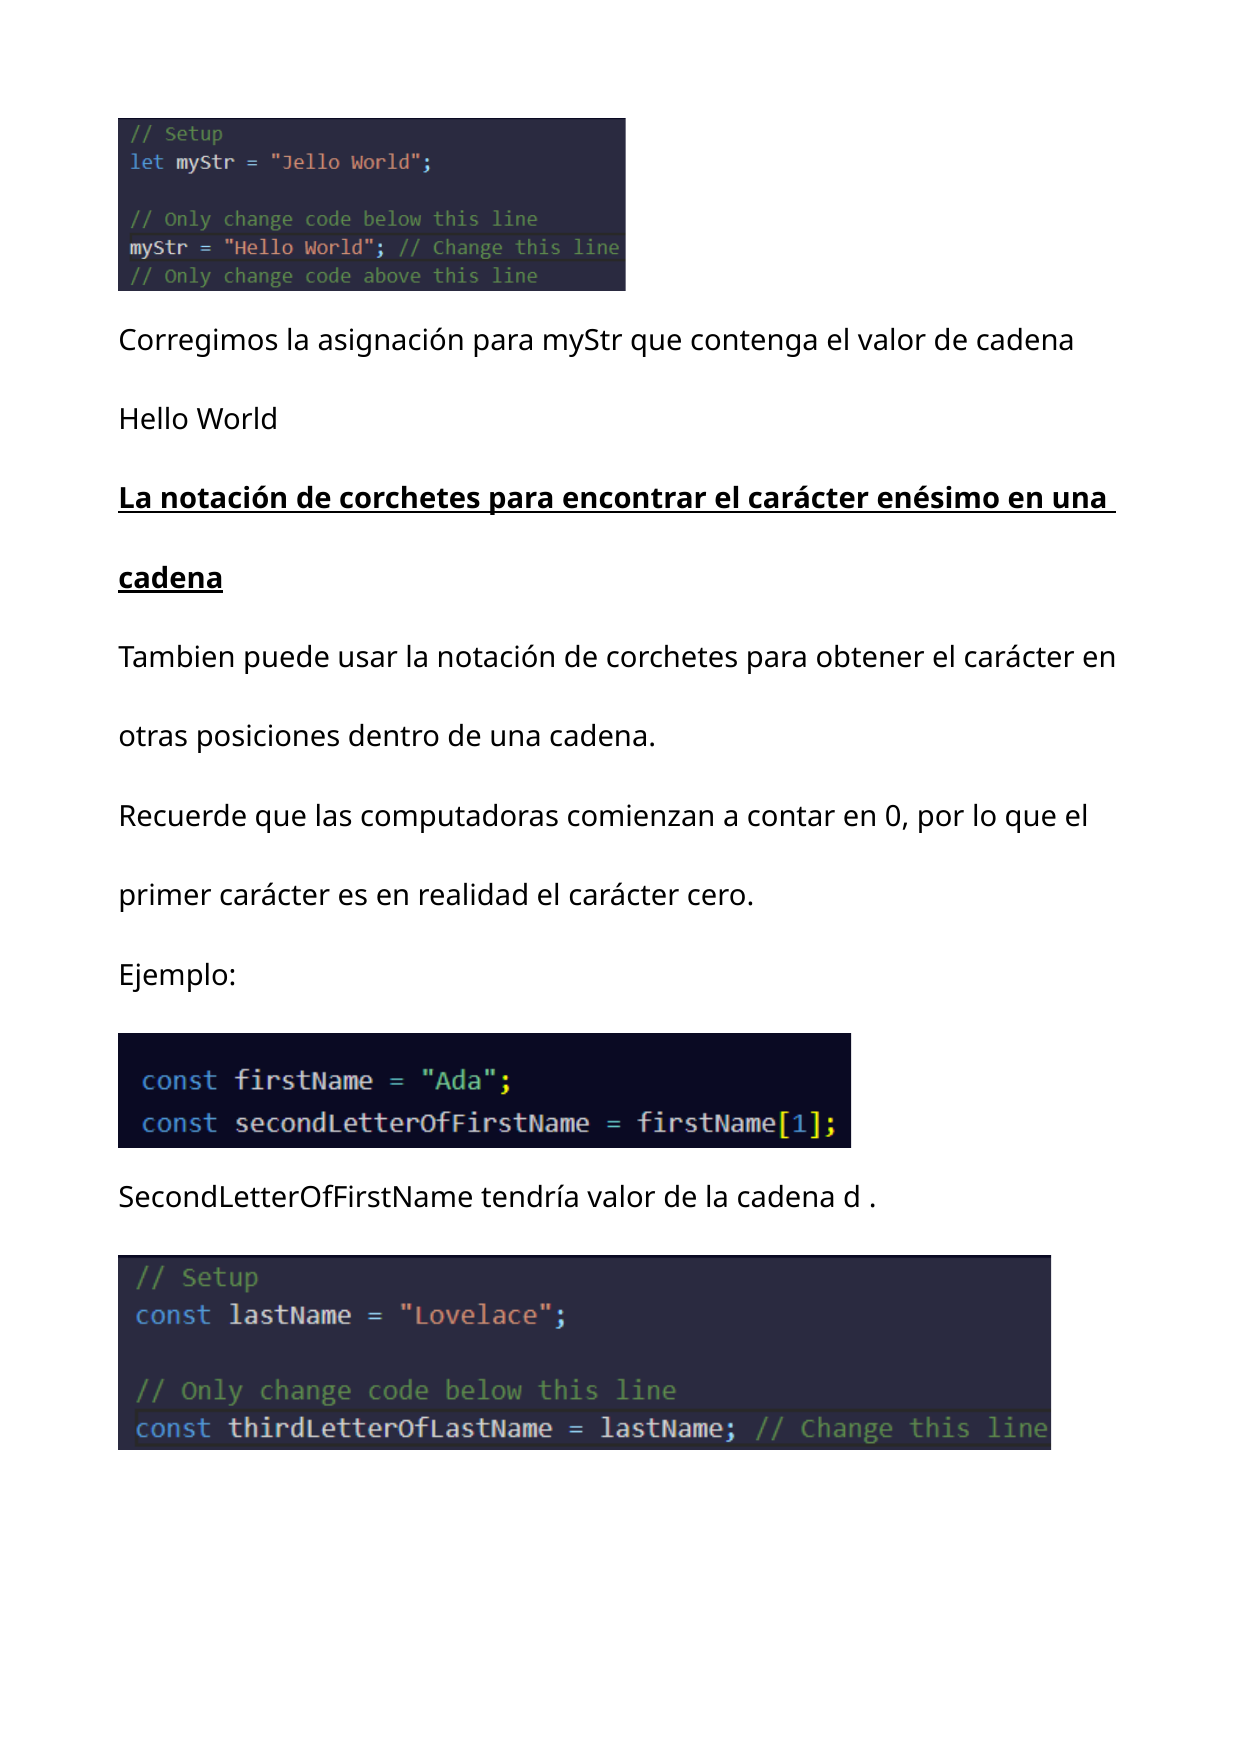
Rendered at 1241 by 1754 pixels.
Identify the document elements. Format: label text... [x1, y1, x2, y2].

text Ejemplo: [118, 954, 1122, 993]
text Corregimos la asignación para myStr que contenga el valor de cadena Hello World [118, 319, 1122, 438]
text La notación de corchetes para encontrar el carácter enésimo en una cadena [118, 478, 1122, 597]
text SecondLetterOfFirstName tendría valor de la cadena d . [118, 1176, 1122, 1216]
text Tambien puede usar la notación de corchetes para obtener el carácter en otras posiciones dentro de una cadena. [118, 636, 1122, 755]
text Recuerde que las computadoras comienzan a contar en 0, por lo que el primer carácter es en realidad el carácter cero. [118, 795, 1122, 914]
